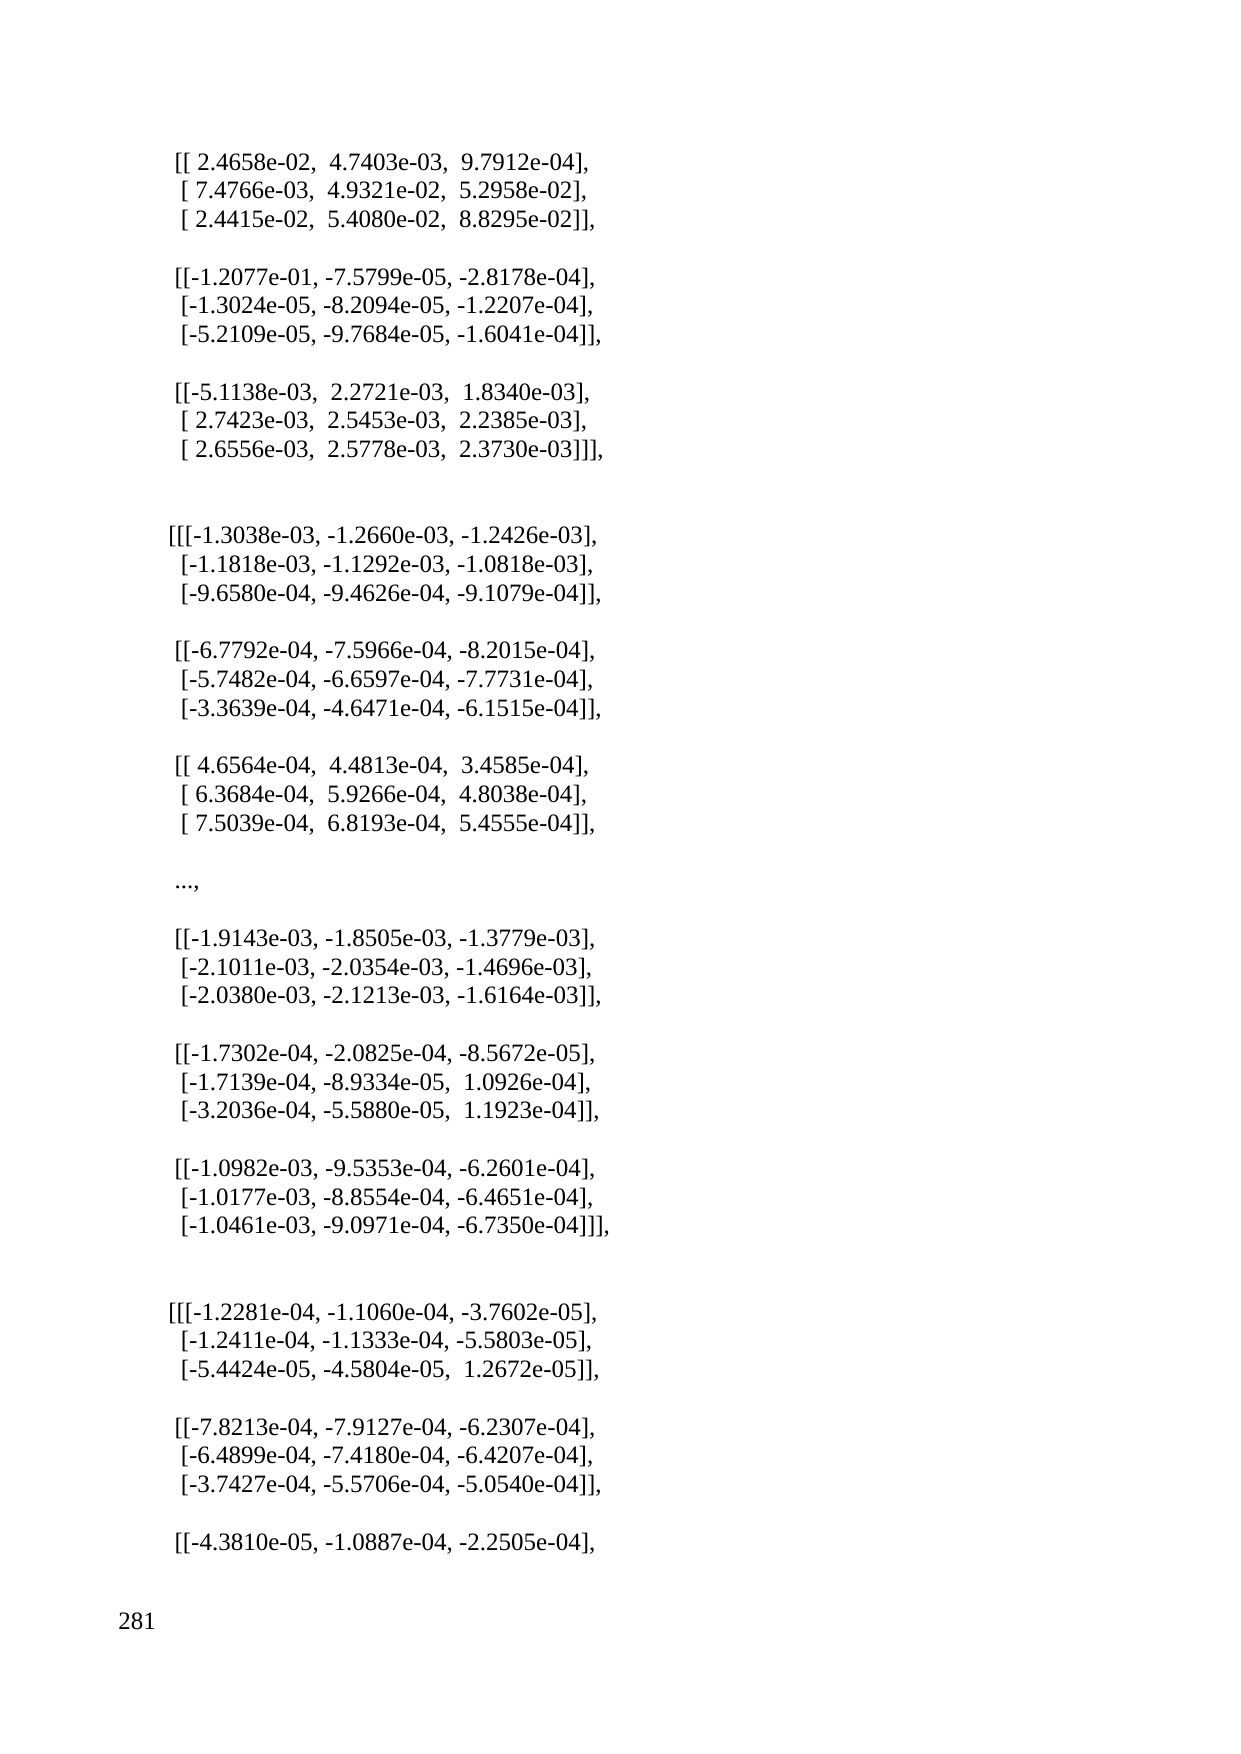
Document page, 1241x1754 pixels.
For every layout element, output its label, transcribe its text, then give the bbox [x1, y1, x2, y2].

text [[-5.1138e-03, 2.2721e-03, 1.8340e-03], [118, 377, 1122, 406]
text [-1.1818e-03, -1.1292e-03, -1.0818e-03], [118, 549, 1122, 578]
text [[[-1.3038e-03, -1.2660e-03, -1.2426e-03], [118, 521, 1122, 549]
text [[ 4.6564e-04, 4.4813e-04, 3.4585e-04], [118, 751, 1122, 779]
text [-1.0177e-03, -8.8554e-04, -6.4651e-04], [118, 1182, 1122, 1211]
text [-6.4899e-04, -7.4180e-04, -6.4207e-04], [118, 1441, 1122, 1469]
text [[-1.7302e-04, -2.0825e-04, -8.5672e-05], [118, 1038, 1122, 1067]
text [-2.1011e-03, -2.0354e-03, -1.4696e-03], [118, 952, 1122, 981]
text ..., [118, 866, 1122, 894]
text [ 7.4766e-03, 4.9321e-02, 5.2958e-02], [118, 176, 1122, 204]
text [ 2.4415e-02, 5.4080e-02, 8.8295e-02]], [118, 204, 1122, 233]
text [[-1.0982e-03, -9.5353e-04, -6.2601e-04], [118, 1153, 1122, 1182]
text [[-4.3810e-05, -1.0887e-04, -2.2505e-04], [118, 1527, 1122, 1556]
text [-2.0380e-03, -2.1213e-03, -1.6164e-03]], [118, 981, 1122, 1009]
text [-5.7482e-04, -6.6597e-04, -7.7731e-04], [118, 664, 1122, 693]
text [[-1.9143e-03, -1.8505e-03, -1.3779e-03], [118, 923, 1122, 952]
text [[-7.8213e-04, -7.9127e-04, -6.2307e-04], [118, 1412, 1122, 1441]
text [-3.2036e-04, -5.5880e-05, 1.1923e-04]], [118, 1096, 1122, 1124]
text [ 6.3684e-04, 5.9266e-04, 4.8038e-04], [118, 779, 1122, 808]
text [ 7.5039e-04, 6.8193e-04, 5.4555e-04]], [118, 808, 1122, 837]
text [-1.0461e-03, -9.0971e-04, -6.7350e-04]]], [118, 1211, 1122, 1239]
text [[ 2.4658e-02, 4.7403e-03, 9.7912e-04], [118, 147, 1122, 176]
text [ 2.6556e-03, 2.5778e-03, 2.3730e-03]]], [118, 434, 1122, 463]
text [-5.4424e-05, -4.5804e-05, 1.2672e-05]], [118, 1354, 1122, 1383]
text [-1.7139e-04, -8.9334e-05, 1.0926e-04], [118, 1067, 1122, 1096]
text [-9.6580e-04, -9.4626e-04, -9.1079e-04]], [118, 578, 1122, 607]
text [-3.7427e-04, -5.5706e-04, -5.0540e-04]], [118, 1469, 1122, 1498]
text [[-6.7792e-04, -7.5966e-04, -8.2015e-04], [118, 636, 1122, 664]
text [[[-1.2281e-04, -1.1060e-04, -3.7602e-05], [118, 1297, 1122, 1326]
text [-1.3024e-05, -8.2094e-05, -1.2207e-04], [118, 291, 1122, 319]
text [-3.3639e-04, -4.6471e-04, -6.1515e-04]], [118, 693, 1122, 722]
text [ 2.7423e-03, 2.5453e-03, 2.2385e-03], [118, 406, 1122, 434]
text [-1.2411e-04, -1.1333e-04, -5.5803e-05], [118, 1326, 1122, 1354]
text [[-1.2077e-01, -7.5799e-05, -2.8178e-04], [118, 262, 1122, 291]
text [-5.2109e-05, -9.7684e-05, -1.6041e-04]], [118, 319, 1122, 348]
